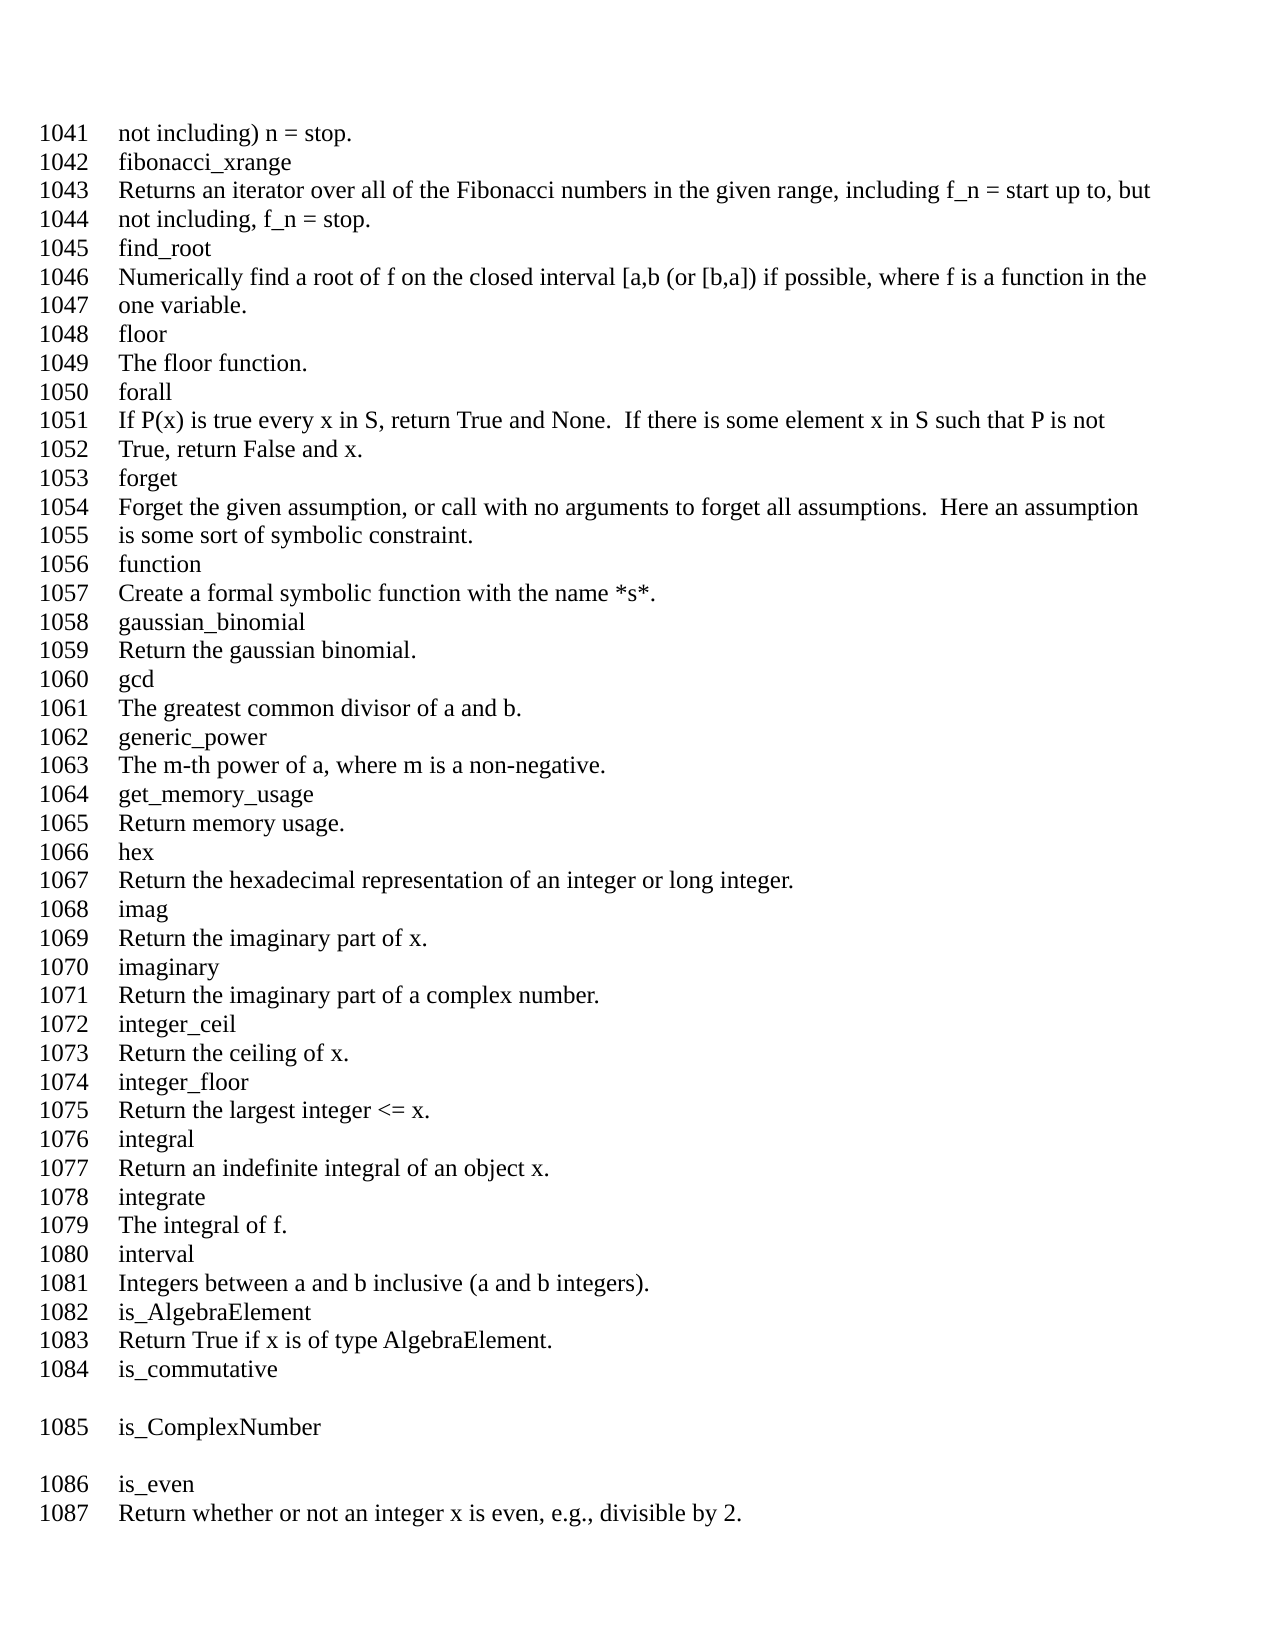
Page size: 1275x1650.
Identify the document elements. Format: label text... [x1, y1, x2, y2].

text not including) n = stop. [118, 118, 1157, 147]
text find_root [118, 233, 1157, 262]
text gcd [118, 664, 1157, 693]
text Return memory usage. [118, 808, 1157, 837]
text The floor function. [118, 348, 1157, 377]
text Return the ceiling of x. [118, 1038, 1157, 1067]
text function [118, 549, 1157, 578]
text forget [118, 463, 1157, 492]
text is_ComplexNumber [118, 1412, 1157, 1441]
text Numerically find a root of f on the closed interval [a,b (or [b,a]) if possible, where f is a function in the one variable. [118, 262, 1157, 319]
text Return the imaginary part of x. [118, 923, 1157, 952]
text is_even [118, 1469, 1157, 1498]
text The greatest common divisor of a and b. [118, 693, 1157, 722]
text Return an indefinite integral of an object x. [118, 1153, 1157, 1182]
text Create a formal symbolic function with the name *s*. [118, 578, 1157, 607]
text The integral of f. [118, 1211, 1157, 1239]
text If P(x) is true every x in S, return True and None. If there is some element x in S such that P is not True, return False and x. [118, 406, 1157, 463]
text Forget the given assumption, or call with no arguments to forget all assumptions. Here an assumption is some sort of symbolic constraint. [118, 492, 1157, 549]
text Integers between a and b inclusive (a and b integers). [118, 1268, 1157, 1297]
text Return the gaussian binomial. [118, 636, 1157, 664]
text Return True if x is of type AlgebraElement. [118, 1326, 1157, 1354]
text generic_power [118, 722, 1157, 751]
text The m-th power of a, where m is a non-negative. [118, 751, 1157, 779]
text interval [118, 1239, 1157, 1268]
text floor [118, 319, 1157, 348]
text Return whether or not an integer x is even, e.g., divisible by 2. [118, 1498, 1157, 1527]
text get_memory_usage [118, 779, 1157, 808]
text hex [118, 837, 1157, 866]
text is_AlgebraElement [118, 1297, 1157, 1326]
text fibonacci_xrange [118, 147, 1157, 176]
text Return the hexadecimal representation of an integer or long integer. [118, 866, 1157, 894]
text integral [118, 1124, 1157, 1153]
text imag [118, 894, 1157, 923]
text integer_ceil [118, 1009, 1157, 1038]
text is_commutative [118, 1354, 1157, 1383]
text Return the largest integer <= x. [118, 1096, 1157, 1124]
text integrate [118, 1182, 1157, 1211]
text gaussian_binomial [118, 607, 1157, 636]
text integer_floor [118, 1067, 1157, 1096]
text Returns an iterator over all of the Fibonacci numbers in the given range, including f_n = start up to, but not including, f_n = stop. [118, 176, 1157, 233]
text imaginary [118, 952, 1157, 981]
text Return the imaginary part of a complex number. [118, 981, 1157, 1009]
text forall [118, 377, 1157, 406]
